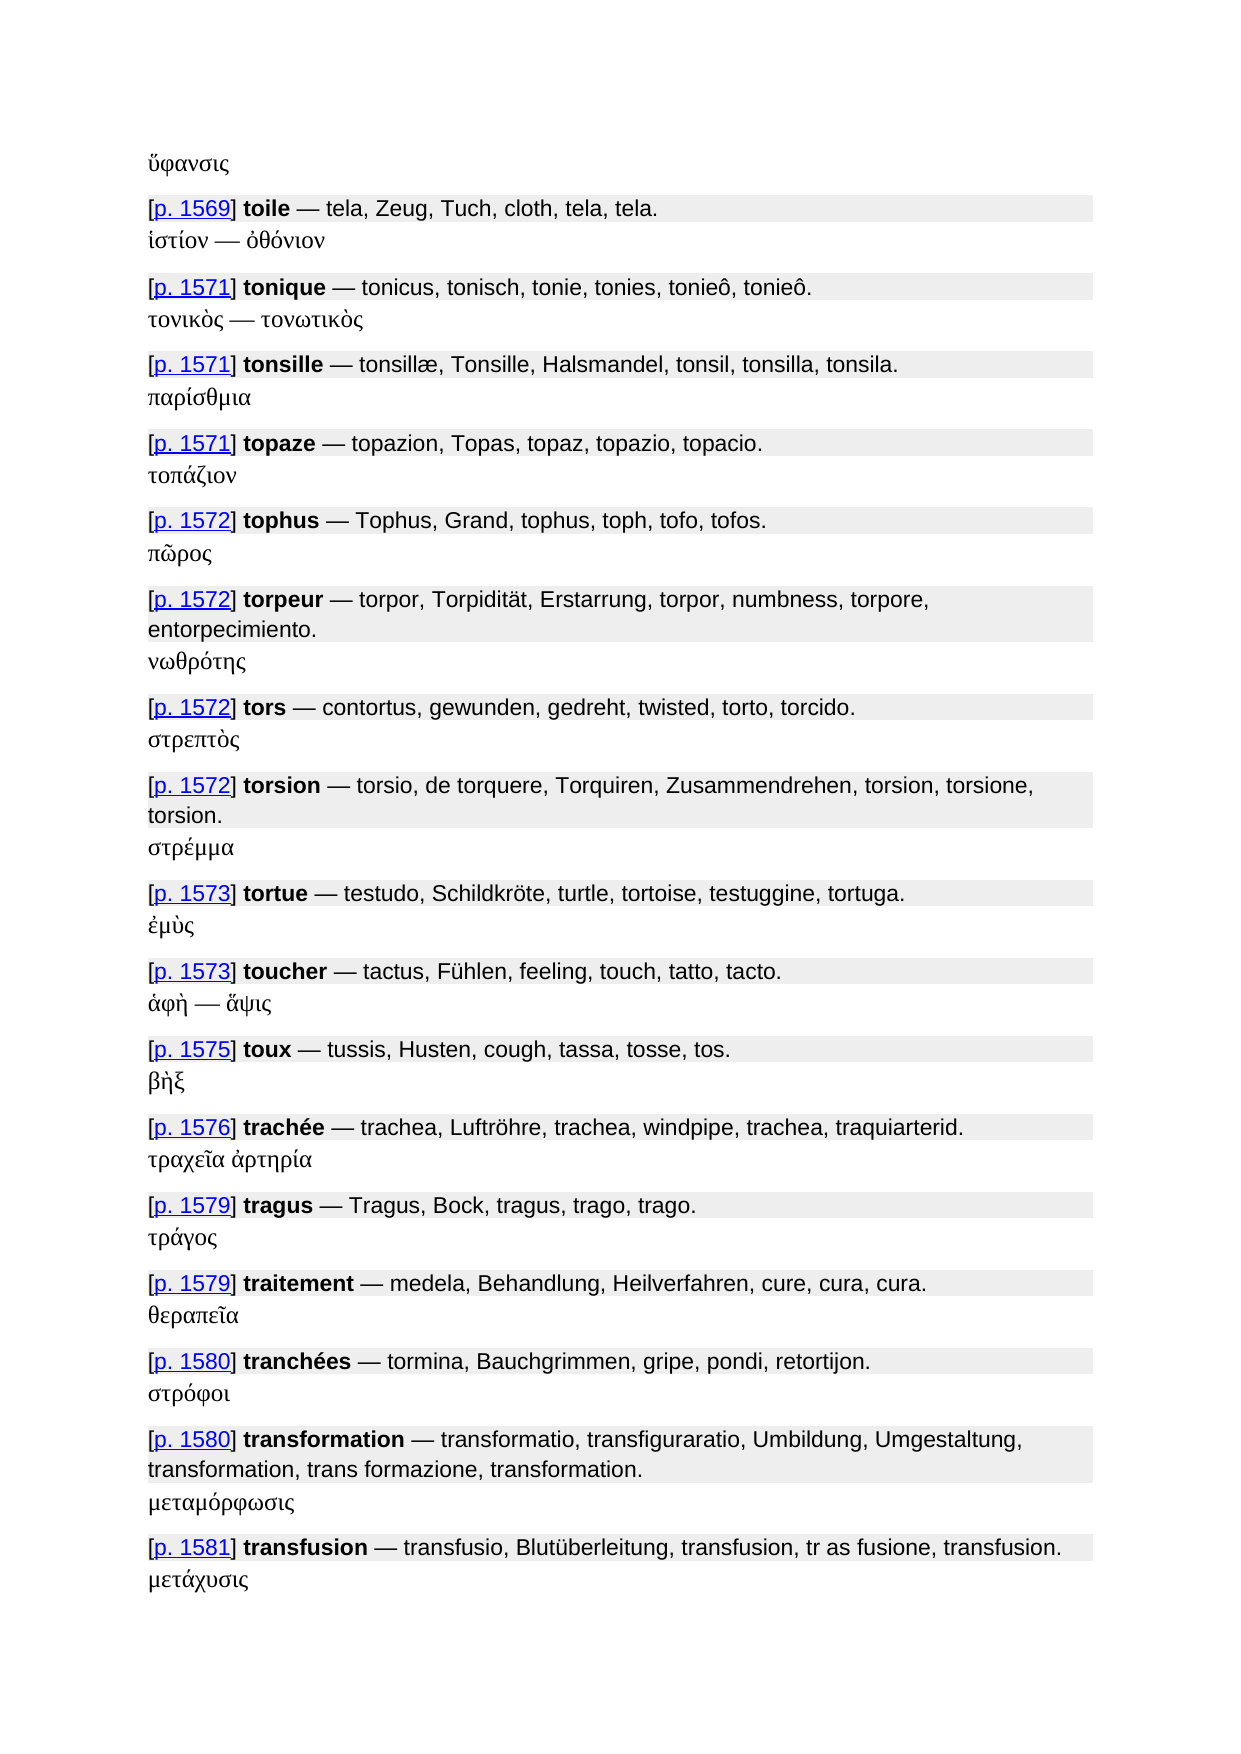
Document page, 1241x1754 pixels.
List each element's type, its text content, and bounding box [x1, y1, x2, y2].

text [p. 1572] tophus — Tophus, Grand, tophus, toph, tofo, tofos. [148, 507, 1093, 534]
text τράγος [148, 1222, 1093, 1251]
text νωθρότης [148, 646, 1093, 675]
text ὕφανσις [148, 148, 1093, 176]
text [p. 1572] torpeur — torpor, Torpidität, Erstarrung, torpor, numbness, torpore, entorpecimiento. [148, 586, 1093, 642]
text [p. 1579] tragus — Tragus, Bock, tragus, trago, trago. [148, 1192, 1093, 1218]
text ἁφὴ — ἅψις [148, 988, 1093, 1017]
text [p. 1581] transfusion — transfusio, Blutüberleitung, transfusion, tr as fusione, transfusion. [148, 1534, 1093, 1561]
text [p. 1571] tonique — tonicus, tonisch, tonie, tonies, tonieô, tonieô. [148, 273, 1093, 300]
text πῶρος [148, 538, 1093, 566]
text ἐμὺς [148, 910, 1093, 939]
text τραχεῖα ἀρτηρία [148, 1144, 1093, 1173]
text [p. 1575] toux — tussis, Husten, cough, tassa, tosse, tos. [148, 1036, 1093, 1062]
text [p. 1580] transformation — transformatio, transfiguraratio, Umbildung, Umgestaltung, transformation, trans formazione, transformation. [148, 1426, 1093, 1483]
text [p. 1571] tonsille — tonsillæ, Tonsille, Halsmandel, tonsil, tonsilla, tonsila. [148, 351, 1093, 378]
text [p. 1576] trachée — trachea, Luftröhre, trachea, windpipe, trachea, traquiarterid. [148, 1114, 1093, 1140]
text μετάχυσις [148, 1564, 1093, 1593]
text [p. 1572] tors — contortus, gewunden, gedreht, twisted, torto, torcido. [148, 694, 1093, 720]
text τοπάζιον [148, 460, 1093, 488]
text θεραπεῖα [148, 1300, 1093, 1329]
text ἱστίον — ὀθόνιον [148, 226, 1093, 254]
text [p. 1580] tranchées — tormina, Bauchgrimmen, gripe, pondi, retortijon. [148, 1348, 1093, 1374]
text [p. 1579] traitement — medela, Behandlung, Heilverfahren, cure, cura, cura. [148, 1270, 1093, 1296]
text [p. 1569] toile — tela, Zeug, Tuch, cloth, tela, tela. [148, 195, 1093, 222]
text παρίσθμια [148, 382, 1093, 410]
text στρόφοι [148, 1378, 1093, 1407]
text [p. 1573] tortue — testudo, Schildkröte, turtle, tortoise, testuggine, tortuga. [148, 880, 1093, 906]
text στρεπτὸς [148, 724, 1093, 753]
text [p. 1571] topaze — topazion, Topas, topaz, topazio, topacio. [148, 429, 1093, 456]
text [p. 1572] torsion — torsio, de torquere, Torquiren, Zusammendrehen, torsion, torsione, torsion. [148, 772, 1093, 828]
text βὴξ [148, 1066, 1093, 1095]
text στρέμμα [148, 832, 1093, 861]
text [p. 1573] toucher — tactus, Fühlen, feeling, touch, tatto, tacto. [148, 958, 1093, 984]
text τονικὸς — τονωτικὸς [148, 304, 1093, 332]
text μεταμόρφωσις [148, 1487, 1093, 1515]
